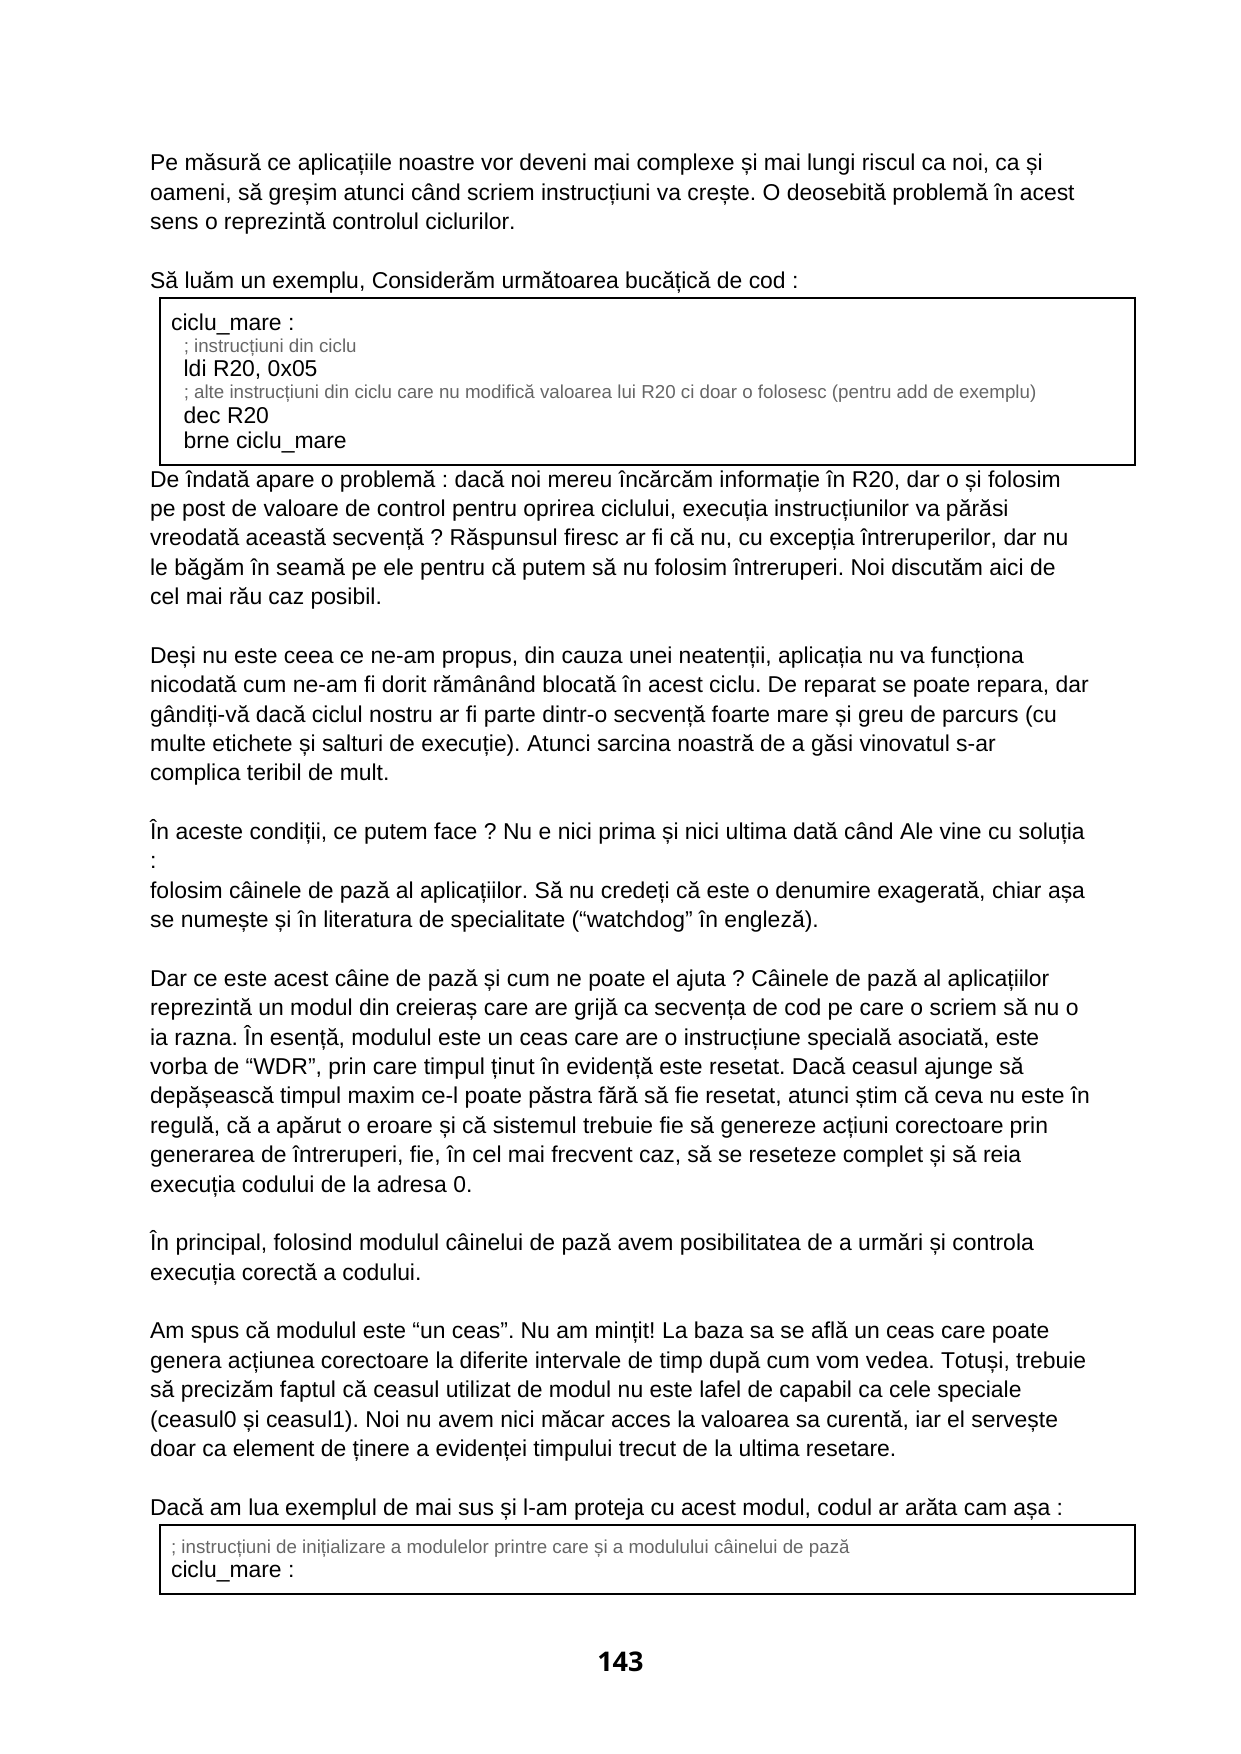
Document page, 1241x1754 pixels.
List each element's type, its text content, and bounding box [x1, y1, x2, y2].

text Deși nu este ceea ce ne-am propus, din cauza unei neatenții, aplicația nu va funcționa nicodată cum ne-am fi dorit rămânând blocată în acest ciclu. De reparat se poate repara, dar gândiți-vă dacă ciclul nostru ar fi parte dintr-o secvență foarte mare și greu de parcurs (cu multe etichete și salturi de execuție). Atunci sarcina noastră de a găsi vinovatul s-ar complica teribil de mult. [150, 642, 1091, 786]
text În aceste condiții, ce putem face ? Nu e nici prima și nici ultima dată când Ale vine cu soluția : [150, 819, 1091, 874]
text Dar ce este acest câine de pază și cum ne poate el ajuta ? Câinele de pază al aplicațiilor reprezintă un modul din creieraș care are grijă ca secvența de cod pe care o scriem să nu o ia razna. În esență, modulul este un ceas care are o instrucțiune specială asociată, este vorba de “WDR”, prin care timpul ținut în evidență este resetat. Dacă ceasul ajunge să depășească timpul maxim ce-l poate păstra fără să fie resetat, atunci știm că ceva nu este în regulă, că a apărut o eroare și că sistemul trebuie fie să genereze acțiuni corectoare prin generarea de întreruperi, fie, în cel mai frecvent caz, să se reseteze complet și să reia execuția codului de la adresa 0. [150, 966, 1091, 1197]
text În principal, folosind modulul câinelui de pază avem posibilitatea de a urmări și controla execuția corectă a codului. [150, 1230, 1091, 1285]
text Dacă am lua exemplul de mai sus și l-am proteja cu acest modul, codul ar arăta cam așa : [150, 1494, 1091, 1520]
text folosim câinele de pază al aplicațiilor. Să nu credeți că este o denumire exagerată, chiar așa se numește și în literatura de specialitate (“watchdog” în engleză). [150, 877, 1091, 932]
text Pe măsură ce aplicațiile noastre vor deveni mai complexe și mai lungi riscul ca noi, ca și oameni, să greșim atunci când scriem instrucțiuni va crește. O deosebită problemă în acest sens o reprezintă controlul ciclurilor. [150, 150, 1091, 234]
text Am spus că modulul este “un ceas”. Nu am mințit! La baza sa se află un ceas care poate genera acțiunea corectoare la diferite intervale de timp după cum vom vedea. Totuși, trebuie să precizăm faptul că ceasul utilizat de modul nu este lafel de capabil ca cele speciale (ceasul0 și ceasul1). Noi nu avem nici măcar acces la valoarea sa curentă, iar el servește doar ca element de ținere a evidenței timpului trecut de la ultima resetare. [150, 1318, 1091, 1461]
text Să luăm un exemplu, Considerăm următoarea bucățică de cod : [150, 267, 1091, 293]
text De îndată apare o problemă : dacă noi mereu încărcăm informație în R20, dar o și folosim pe post de valoare de control pentru oprirea ciclului, execuția instrucțiunilor va părăsi vreodată această secvență ? Răspunsul firesc ar fi că nu, cu excepția întreruperilor, dar nu le băgăm în seamă pe ele pentru că putem să nu folosim întreruperi. Noi discutăm aici de cel mai rău caz posibil. [150, 466, 1091, 609]
table_header ciclu_mare : ; instrucțiuni din ciclu ldi R20, 0x05 ; alte instrucțiuni din ciclu care nu modifică valoarea lui R20 ci doar o folosesc (pentru add de exemplu) dec R20 brne ciclu_mare [161, 299, 1134, 464]
table_header ; instrucțiuni de inițializare a modulelor printre care și a modulului câinelui de pază ciclu_mare : [161, 1526, 1134, 1593]
